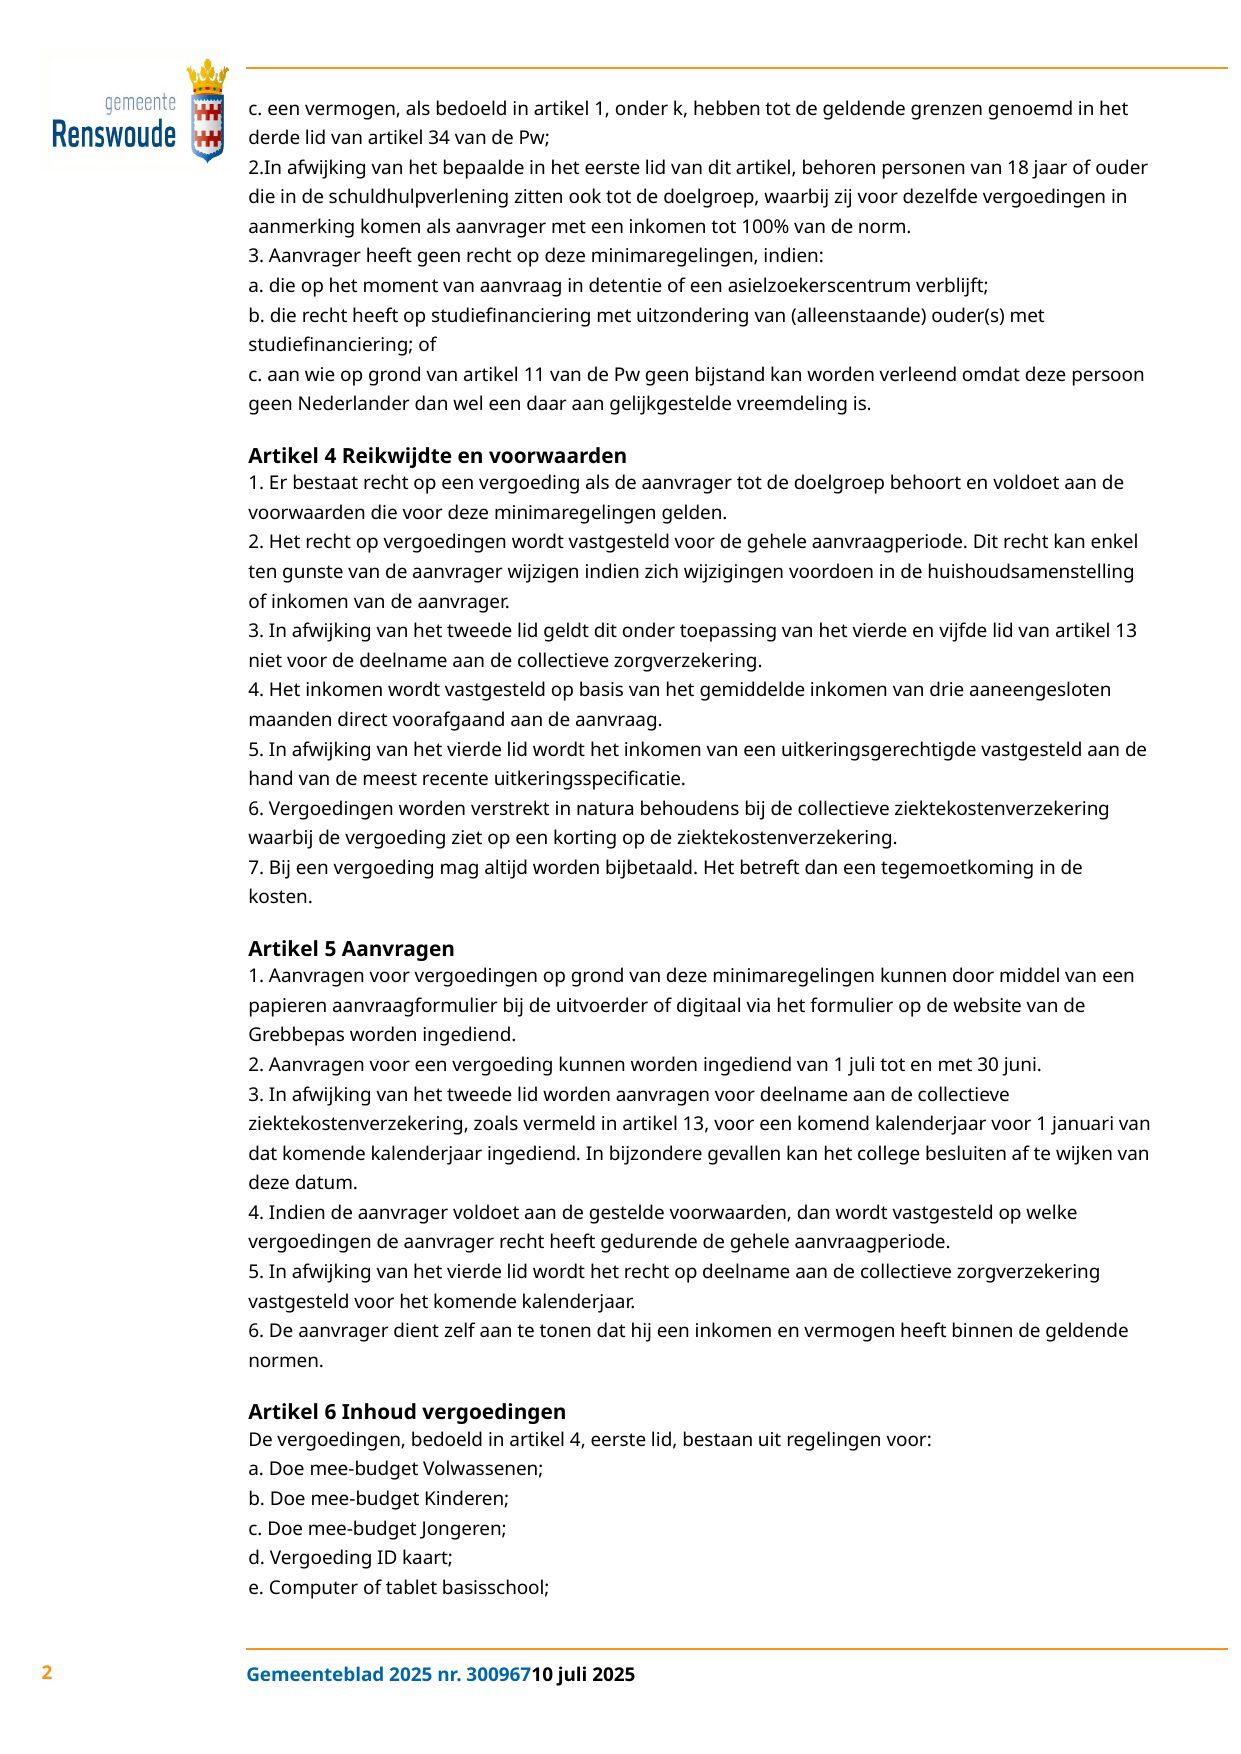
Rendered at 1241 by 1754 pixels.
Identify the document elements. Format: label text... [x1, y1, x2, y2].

text 2.In afwijking van het bepaalde in het eerste lid van dit artikel, behoren personen van 18 jaar of ouder die in de schuldhulpverlening zitten ook tot de doelgroep, waarbij zij voor dezelfde vergoedingen in aanmerking komen als aanvrager met een inkomen tot 100% van de norm. [248, 154, 1152, 239]
text a. die op het moment van aanvraag in detentie of een asielzoekerscentrum verblijft; [248, 272, 1152, 298]
text 1. Er bestaat recht op een vergoeding als de aanvrager tot de doelgroep behoort en voldoet aan de voorwaarden die voor deze minimaregelingen gelden. [248, 469, 1152, 525]
picture [41, 47, 231, 172]
text 1. Aanvragen voor vergoedingen op grond van deze minimaregelingen kunnen door middel van een papieren aanvraagformulier bij de uitvoerder of digitaal via het formulier op de website van de Grebbepas worden ingediend. [248, 962, 1152, 1047]
text b. Doe mee-budget Kinderen; [248, 1485, 1152, 1511]
text 3. Aanvrager heeft geen recht op deze minimaregelingen, indien: [248, 243, 1152, 268]
text 5. In afwijking van het vierde lid wordt het inkomen van een uitkeringsgerechtigde vastgesteld aan de hand van de meest recente uitkeringsspecificatie. [248, 736, 1152, 791]
text 2. Aanvragen voor een vergoeding kunnen worden ingediend van 1 juli tot en met 30 juni. [248, 1051, 1152, 1077]
text 6. De aanvrager dient zelf aan te tonen dat hij een inkomen en vermogen heeft binnen de geldende normen. [248, 1317, 1152, 1373]
text e. Computer of tablet basisschool; [248, 1574, 1152, 1599]
text 3. In afwijking van het tweede lid worden aanvragen voor deelname aan de collectieve ziektekostenverzekering, zoals vermeld in artikel 13, voor een komend kalenderjaar voor 1 januari van dat komende kalenderjaar ingediend. In bijzondere gevallen kan het college besluiten af te wijken van deze datum. [248, 1081, 1152, 1195]
text b. die recht heeft op studiefinanciering met uitzondering van (alleenstaande) ouder(s) met studiefinanciering; of [248, 302, 1152, 357]
text Artikel 4 Reikwijdte en voorwaarden [248, 441, 1152, 469]
text 5. In afwijking van het vierde lid wordt het recht op deelname aan de collectieve zorgverzekering vastgesteld voor het komende kalenderjaar. [248, 1258, 1152, 1314]
text c. Doe mee-budget Jongeren; [248, 1515, 1152, 1540]
text 4. Het inkomen wordt vastgesteld op basis van het gemiddelde inkomen van drie aaneengesloten maanden direct voorafgaand aan de aanvraag. [248, 677, 1152, 732]
text De vergoedingen, bedoeld in artikel 4, eerste lid, bestaan uit regelingen voor: [248, 1426, 1152, 1452]
text c. aan wie op grond van artikel 11 van de Pw geen bijstand kan worden verleend omdat deze persoon geen Nederlander dan wel een daar aan gelijkgestelde vreemdeling is. [248, 361, 1152, 416]
text d. Vergoeding ID kaart; [248, 1544, 1152, 1570]
text 6. Vergoedingen worden verstrekt in natura behoudens bij de collectieve ziektekostenverzekering waarbij de vergoeding ziet op een korting op de ziektekostenverzekering. [248, 795, 1152, 850]
text Artikel 5 Aanvragen [248, 934, 1152, 962]
text 3. In afwijking van het tweede lid geldt dit onder toepassing van het vierde en vijfde lid van artikel 13 niet voor de deelname aan de collectieve zorgverzekering. [248, 617, 1152, 673]
text 7. Bij een vergoeding mag altijd worden bijbetaald. Het betreft dan een tegemoetkoming in de kosten. [248, 854, 1152, 909]
text a. Doe mee-budget Volwassenen; [248, 1456, 1152, 1481]
text Artikel 6 Inhoud vergoedingen [248, 1397, 1152, 1426]
text c. een vermogen, als bedoeld in artikel 1, onder k, hebben tot de geldende grenzen genoemd in het derde lid van artikel 34 van de Pw; [248, 95, 1152, 150]
text 2. Het recht op vergoedingen wordt vastgesteld voor de gehele aanvraagperiode. Dit recht kan enkel ten gunste van de aanvrager wijzigen indien zich wijzigingen voordoen in de huishoudsamenstelling of inkomen van de aanvrager. [248, 529, 1152, 613]
text 4. Indien de aanvrager voldoet aan de gestelde voorwaarden, dan wordt vastgesteld op welke vergoedingen de aanvrager recht heeft gedurende de gehele aanvraagperiode. [248, 1199, 1152, 1254]
